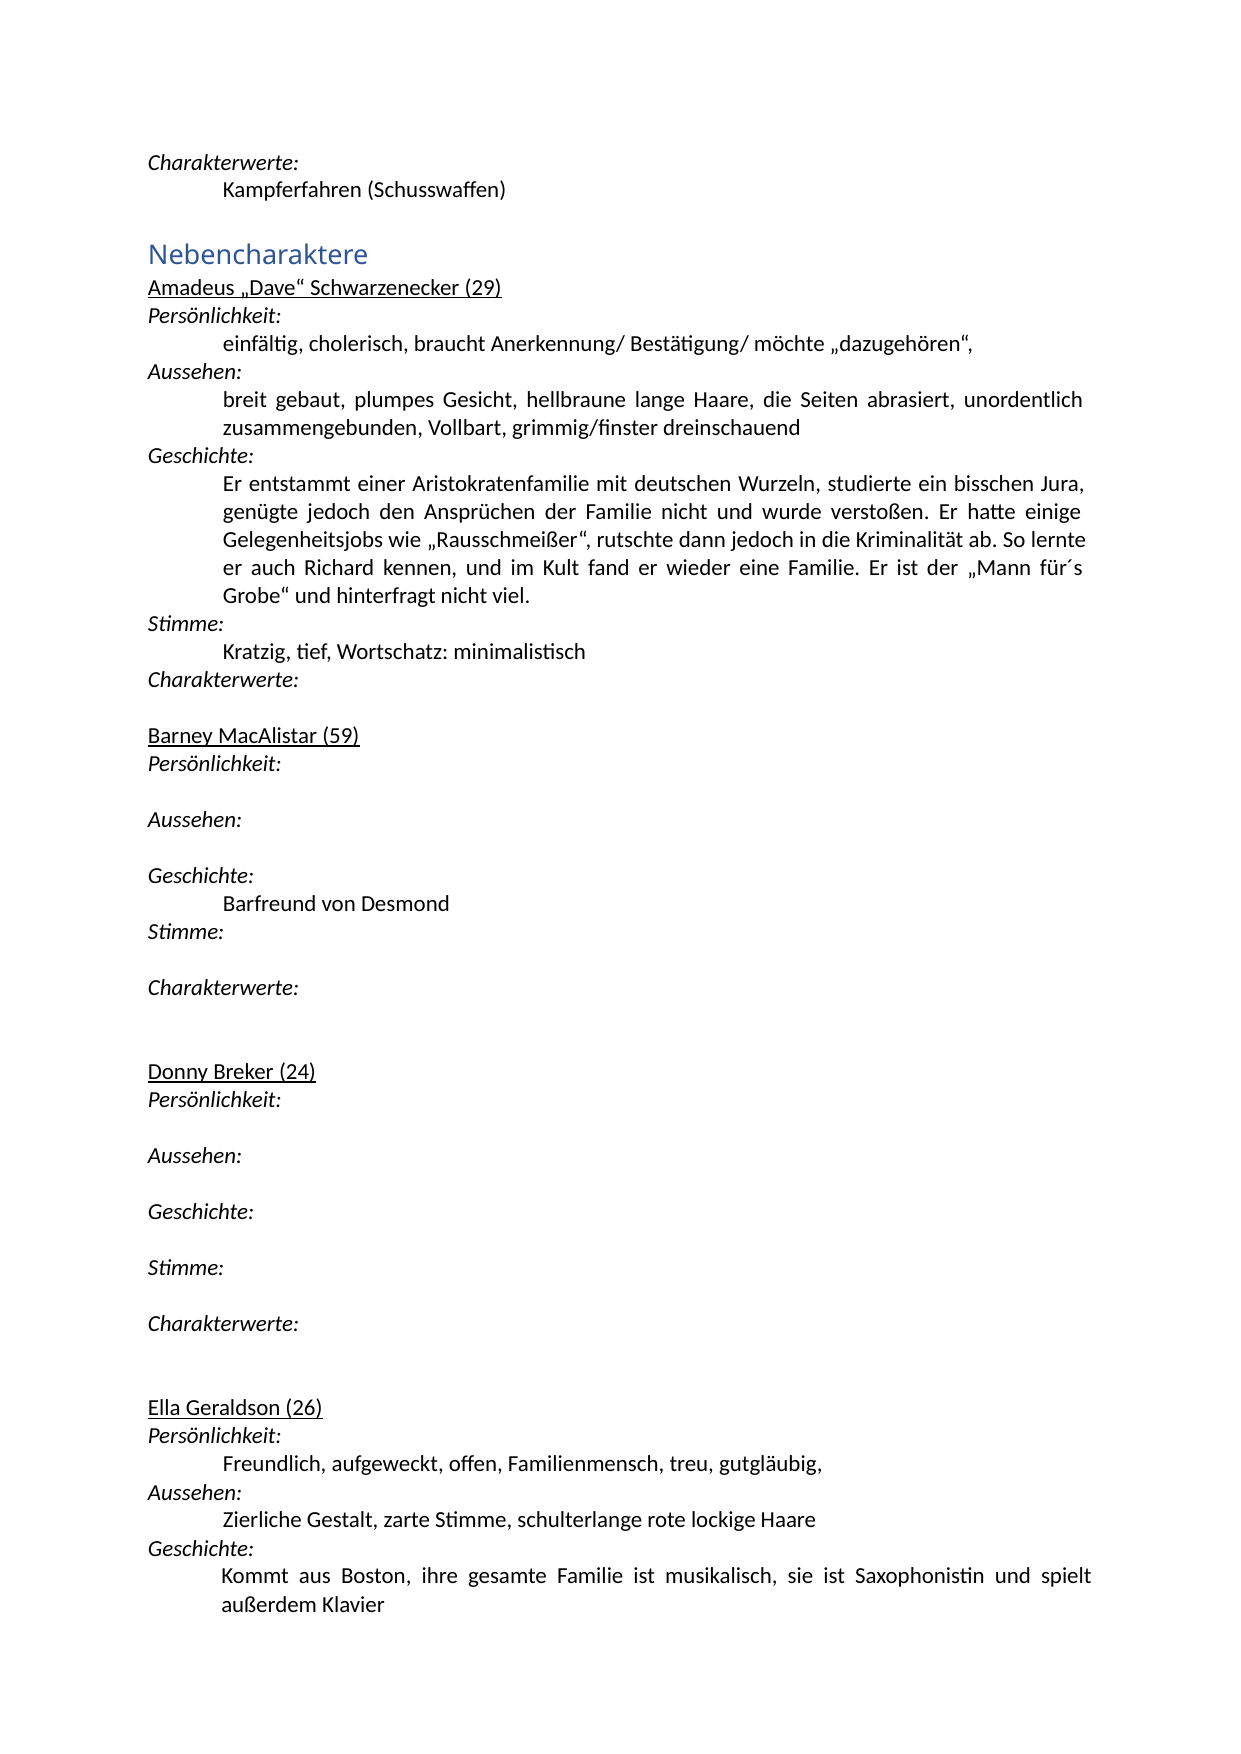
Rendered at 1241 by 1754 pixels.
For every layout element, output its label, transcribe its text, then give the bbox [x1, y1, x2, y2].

text Geschichte: [148, 861, 1093, 889]
text Geschichte: [148, 441, 1093, 469]
text Barfreund von Desmond [148, 889, 1093, 917]
text Charakterwerte: [148, 148, 1093, 176]
text Stimme: [148, 609, 1093, 637]
text Aussehen: [148, 1141, 1093, 1169]
text Stimme: [148, 917, 1093, 945]
text Aussehen: [148, 805, 1093, 833]
text Zierliche Gestalt, zarte Stimme, schulterlange rote lockige Haare [148, 1506, 1093, 1534]
text breit gebaut, plumpes Gesicht, hellbraune lange Haare, die Seiten abrasiert, unordentlich zusammengebunden, Vollbart, grimmig/finster dreinschauend [148, 385, 1093, 441]
text Persönlichkeit: [148, 1422, 1093, 1449]
text Geschichte: [148, 1534, 1093, 1562]
subtitle Nebencharaktere [148, 236, 1093, 273]
text Geschichte: [148, 1197, 1093, 1225]
text Charakterwerte: [148, 1309, 1093, 1337]
text Aussehen: [148, 1478, 1093, 1506]
text Kampferfahren (Schusswaffen) [148, 176, 1093, 204]
text Ella Geraldson (26) [148, 1393, 1093, 1422]
text Freundlich, aufgeweckt, offen, Familienmensch, treu, gutgläubig, [148, 1449, 1093, 1478]
text einfältig, cholerisch, braucht Anerkennung/ Bestätigung/ möchte „dazugehören“, [148, 329, 1093, 357]
text Persönlichkeit: [148, 749, 1093, 777]
text Charakterwerte: [148, 665, 1093, 693]
text Donny Breker (24) [148, 1057, 1093, 1085]
text Kratzig, tief, Wortschatz: minimalistisch [148, 637, 1093, 665]
text Persönlichkeit: [148, 1085, 1093, 1113]
text Charakterwerte: [148, 973, 1093, 1001]
text Er entstammt einer Aristokratenfamilie mit deutschen Wurzeln, studierte ein bisschen Jura, genügte jedoch den Ansprüchen der Familie nicht und wurde verstoßen. Er hatte einige Gelegenheitsjobs wie „Rausschmeißer“, rutschte dann jedoch in die Kriminalität ab. So lernte er auch Richard kennen, und im Kult fand er wieder eine Familie. Er ist der „Mann für´s Grobe“ und hinterfragt nicht viel. [148, 469, 1093, 609]
text Persönlichkeit: [148, 301, 1093, 329]
text Kommt aus Boston, ihre gesamte Familie ist musikalisch, sie ist Saxophonistin und spielt außerdem Klavier [221, 1562, 1093, 1618]
text Barney MacAlistar (59) [148, 721, 1093, 749]
text Stimme: [148, 1253, 1093, 1281]
text Aussehen: [148, 357, 1093, 385]
text Amadeus „Dave“ Schwarzenecker (29) [148, 273, 1093, 301]
